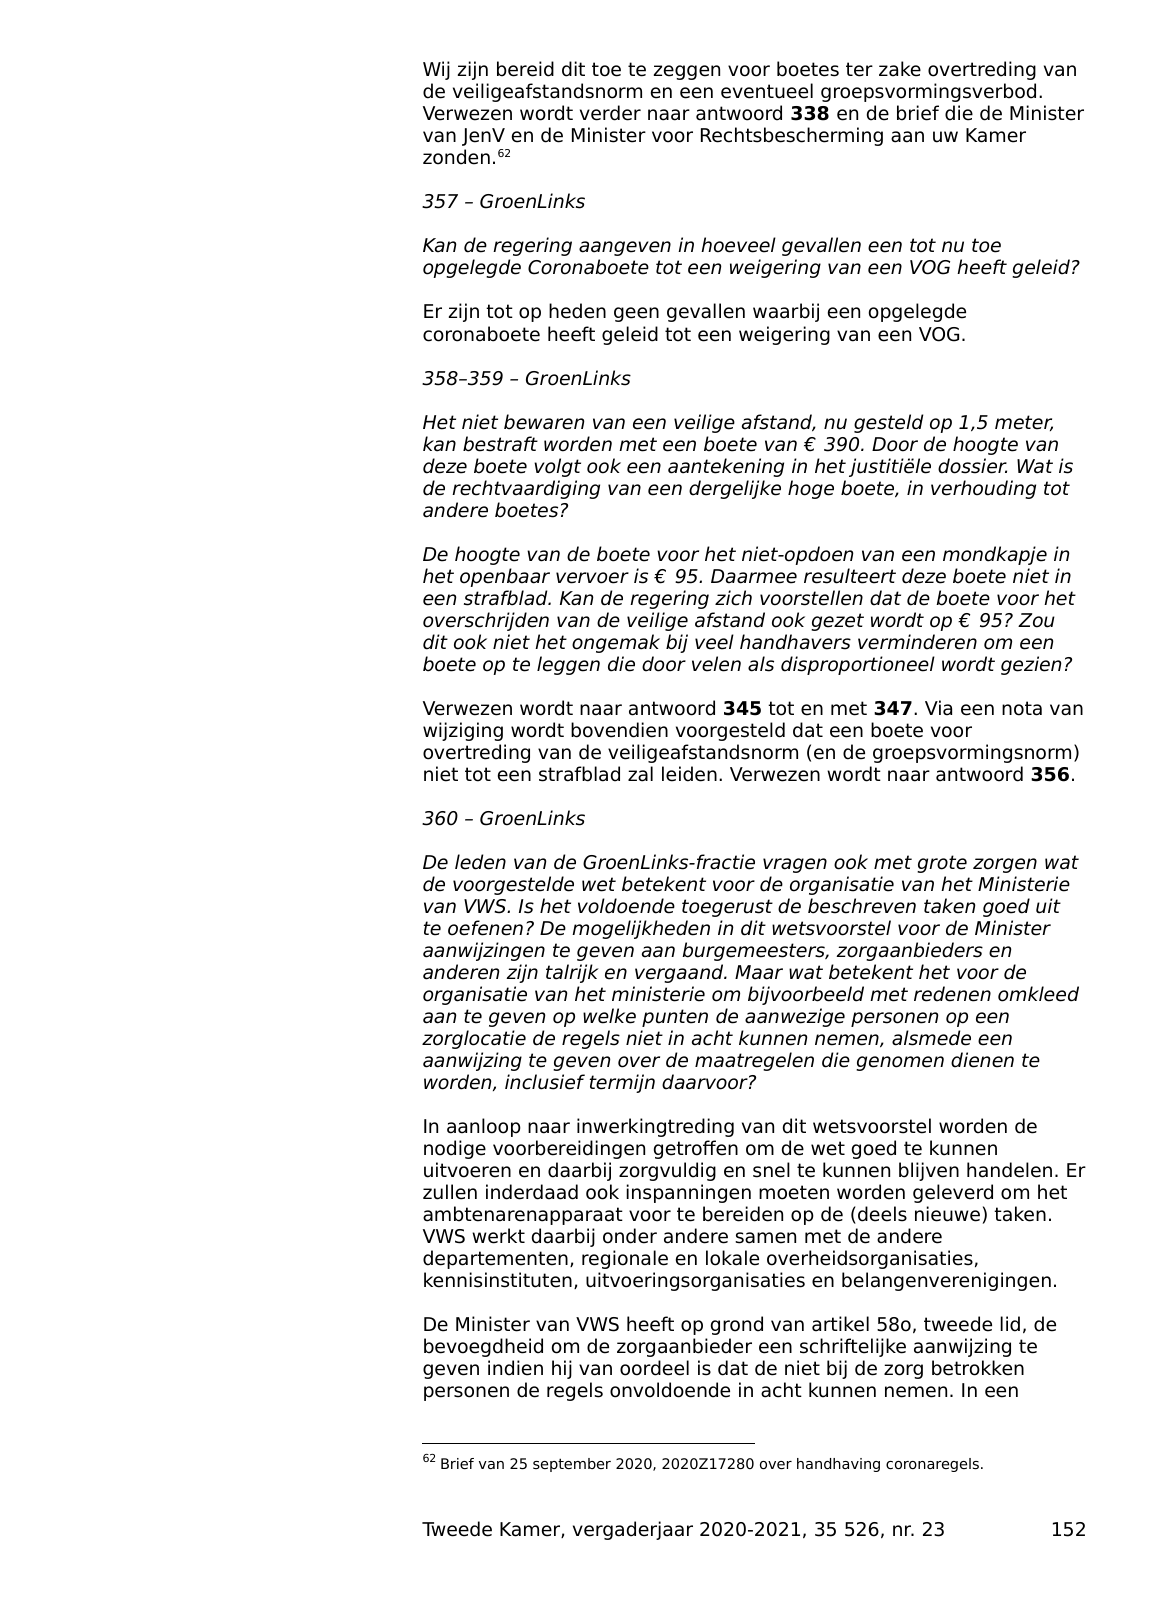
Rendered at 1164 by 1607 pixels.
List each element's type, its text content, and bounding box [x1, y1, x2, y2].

text Brief van 25 september 2020, 2020Z17280 over handhaving coronaregels. [422, 1452, 1087, 1474]
subtitle 360 – GroenLinks [422, 808, 1087, 830]
subtitle 357 – GroenLinks [422, 191, 1087, 213]
text Het niet bewaren van een veilige afstand, nu gesteld op 1,5 meter, kan bestraft worden met een boete van € 390. Door de hoogte van deze boete volgt ook een aantekening in het justitiële dossier. Wat is de rechtvaardiging van een dergelijke hoge boete, in verhouding tot andere boetes? [422, 412, 1087, 522]
text In aanloop naar inwerkingtreding van dit wetsvoorstel worden de nodige voorbereidingen getroffen om de wet goed te kunnen uitvoeren en daarbij zorgvuldig en snel te kunnen blijven handelen. Er zullen inderdaad ook inspanningen moeten worden geleverd om het ambtenarenapparaat voor te bereiden op de (deels nieuwe) taken. VWS werkt daarbij onder andere samen met de andere departementen, regionale en lokale overheidsorganisaties, kennisinstituten, uitvoeringsorganisaties en belangenverenigingen. [422, 1116, 1087, 1292]
text Er zijn tot op heden geen gevallen waarbij een opgelegde coronaboete heeft geleid tot een weigering van een VOG. [422, 301, 1087, 345]
text Verwezen wordt naar antwoord 345 tot en met 347. Via een nota van wijziging wordt bovendien voorgesteld dat een boete voor overtreding van de veiligeafstandsnorm (en de groepsvormingsnorm) niet tot een strafblad zal leiden. Verwezen wordt naar antwoord 356. [422, 698, 1087, 786]
text De hoogte van de boete voor het niet-opdoen van een mondkapje in het openbaar vervoer is € 95. Daarmee resulteert deze boete niet in een strafblad. Kan de regering zich voorstellen dat de boete voor het overschrijden van de veilige afstand ook gezet wordt op € 95? Zou dit ook niet het ongemak bij veel handhavers verminderen om een boete op te leggen die door velen als disproportioneel wordt gezien? [422, 544, 1087, 676]
text Kan de regering aangeven in hoeveel gevallen een tot nu toe opgelegde Coronaboete tot een weigering van een VOG heeft geleid? [422, 235, 1087, 279]
text De Minister van VWS heeft op grond van artikel 58o, tweede lid, de bevoegdheid om de zorgaanbieder een schriftelijke aanwijzing te geven indien hij van oordeel is dat de niet bij de zorg betrokken personen de regels onvoldoende in acht kunnen nemen. In een [422, 1314, 1087, 1402]
subtitle 358–359 – GroenLinks [422, 368, 1087, 389]
text Wij zijn bereid dit toe te zeggen voor boetes ter zake overtreding van de veiligeafstandsnorm en een eventueel groepsvormingsverbod. Verwezen wordt verder naar antwoord 338 en de brief die de Minister van JenV en de Minister voor Rechtsbescherming aan uw Kamer zonden. [422, 59, 1087, 169]
text De leden van de GroenLinks-fractie vragen ook met grote zorgen wat de voorgestelde wet betekent voor de organisatie van het Ministerie van VWS. Is het voldoende toegerust de beschreven taken goed uit te oefenen? De mogelijkheden in dit wetsvoorstel voor de Minister aanwijzingen te geven aan burgemeesters, zorgaanbieders en anderen zijn talrijk en vergaand. Maar wat betekent het voor de organisatie van het ministerie om bijvoorbeeld met redenen omkleed aan te geven op welke punten de aanwezige personen op een zorglocatie de regels niet in acht kunnen nemen, alsmede een aanwijzing te geven over de maatregelen die genomen dienen te worden, inclusief termijn daarvoor? [422, 852, 1087, 1094]
